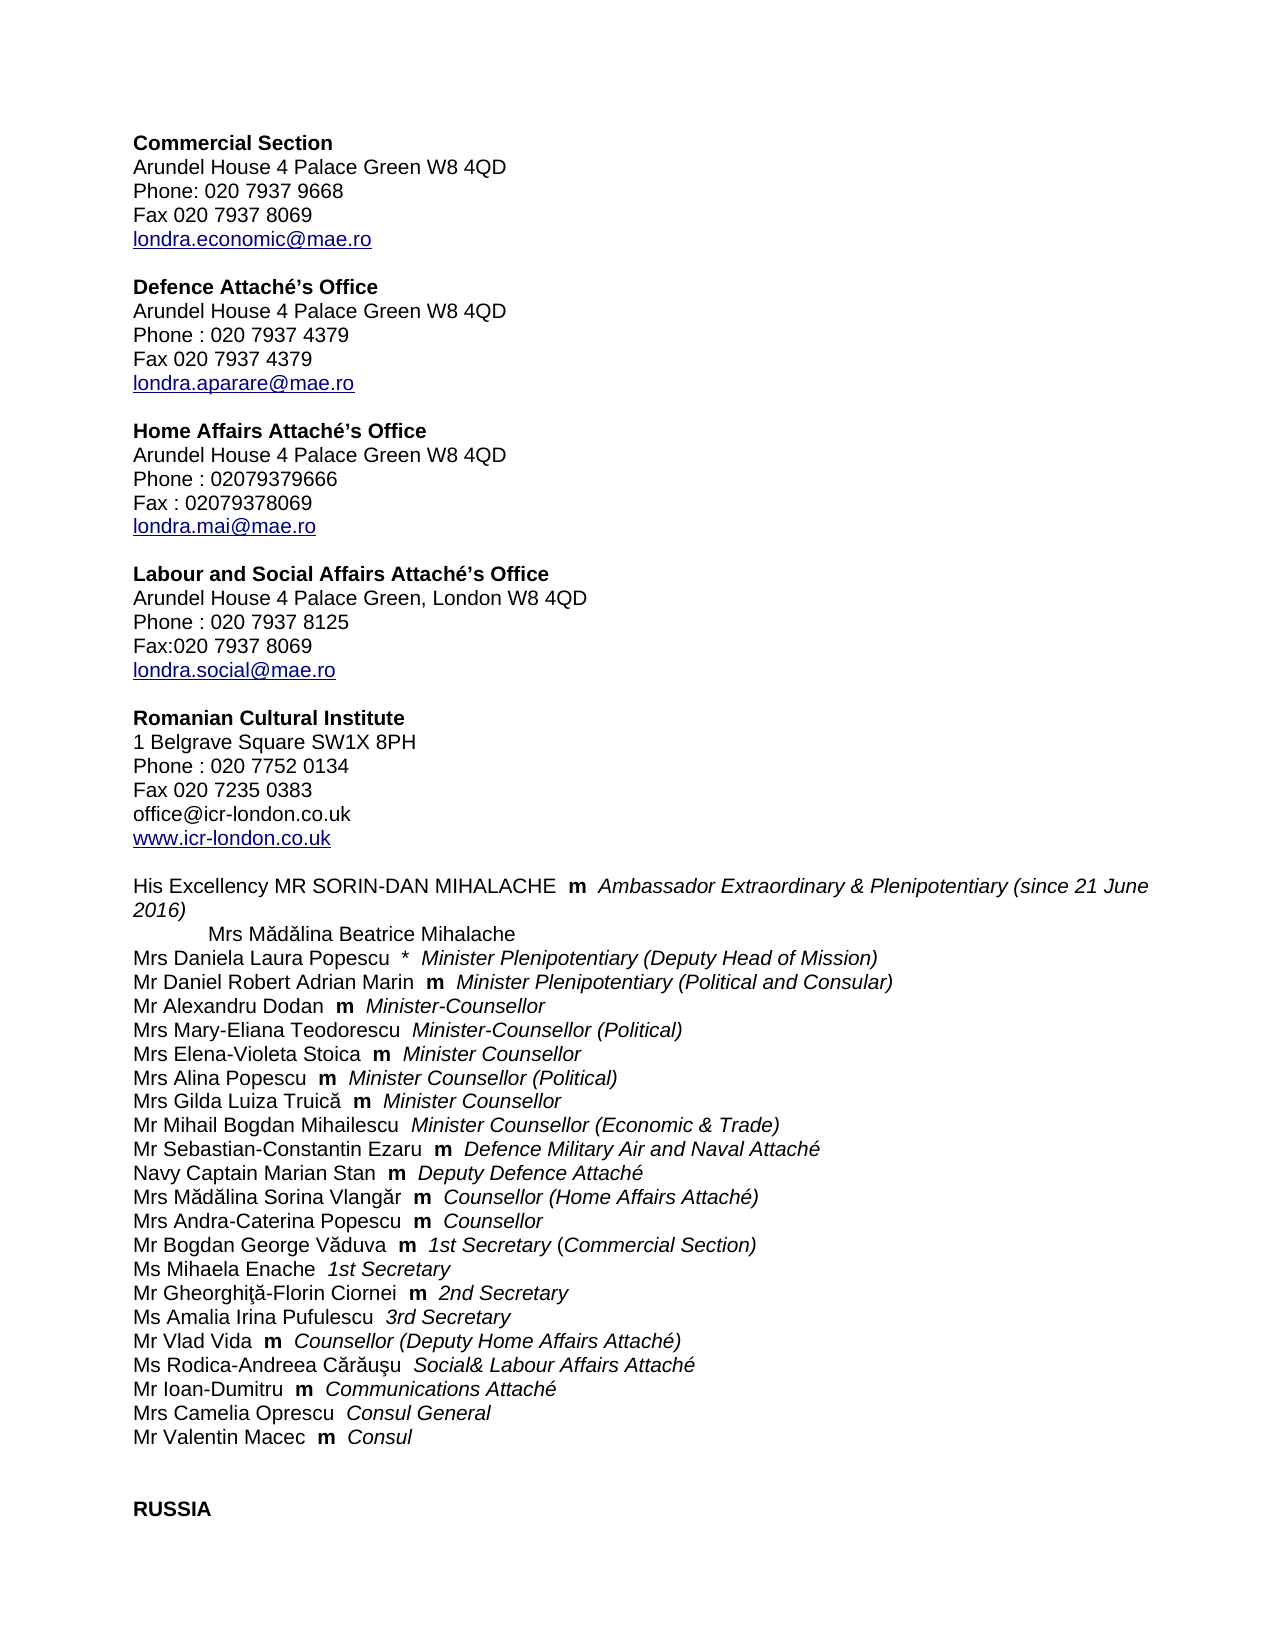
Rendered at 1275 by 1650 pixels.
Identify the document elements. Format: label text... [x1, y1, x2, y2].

text Mr Sebastian-Constantin Ezaru m Defence Military Air and Naval Attaché [133, 1137, 1181, 1161]
text Mr Bogdan George Văduva m 1st Secretary (Commercial Section) [133, 1233, 1181, 1257]
text Mr Gheorghiţă-Florin Ciornei m 2nd Secretary [133, 1281, 1181, 1305]
text Mr Daniel Robert Adrian Marin m Minister Plenipotentiary (Political and Consular) [133, 969, 1181, 993]
text londra.social@mae.ro [133, 658, 1181, 682]
text Arundel House 4 Palace Green W8 4QD [133, 155, 1181, 179]
text Mr Valentin Macec m Consul [133, 1425, 1181, 1449]
text Fax : 02079378069 [133, 490, 1181, 514]
text Mrs Mary-Eliana Teodorescu Minister-Counsellor (Political) [133, 1017, 1181, 1041]
text Mrs Andra-Caterina Popescu m Counsellor [133, 1209, 1181, 1233]
text Mr Ioan-Dumitru m Communications Attaché [133, 1377, 1181, 1401]
text 1 Belgrave Square SW1X 8PH [133, 730, 1181, 754]
text Mrs Camelia Oprescu Consul General [133, 1401, 1181, 1425]
text Fax:020 7937 8069 [133, 634, 1181, 658]
text Fax 020 7235 0383 [133, 778, 1181, 802]
text www.icr-london.co.uk [133, 826, 1181, 850]
text RUSSIA [133, 1497, 1181, 1521]
text Romanian Cultural Institute [133, 706, 1181, 730]
text Ms Amalia Irina Pufulescu 3rd Secretary [133, 1305, 1181, 1329]
text Mrs Mǎdǎlina Beatrice Mihalache [133, 922, 1181, 946]
text Mr Alexandru Dodan m Minister-Counsellor [133, 993, 1181, 1017]
text Mr Vlad Vida m Counsellor (Deputy Home Affairs Attaché) [133, 1329, 1181, 1353]
text Ms Mihaela Enache 1st Secretary [133, 1257, 1181, 1281]
text Navy Captain Marian Stan m Deputy Defence Attaché [133, 1161, 1181, 1185]
text londra.economic@mae.ro [133, 227, 1181, 251]
text His Excellency MR SORIN-DAN MIHALACHE m Ambassador Extraordinary & Plenipotentiary (since 21 June 2016) [133, 874, 1181, 922]
text Labour and Social Affairs Attaché’s Office [133, 562, 1181, 586]
text Mrs Gilda Luiza Truică m Minister Counsellor [133, 1089, 1181, 1113]
text Mr Mihail Bogdan Mihailescu Minister Counsellor (Economic & Trade) [133, 1113, 1181, 1137]
text Mrs Daniela Laura Popescu * Minister Plenipotentiary (Deputy Head of Mission) [133, 946, 1181, 969]
text Arundel House 4 Palace Green W8 4QD [133, 442, 1181, 466]
text Phone: 020 7937 9668 [133, 179, 1181, 203]
text londra.aparare@mae.ro [133, 371, 1181, 394]
text Fax 020 7937 4379 [133, 347, 1181, 371]
text Phone : 020 7937 8125 [133, 610, 1181, 634]
text Home Affairs Attaché’s Office [133, 418, 1181, 442]
text Phone : 020 7937 4379 [133, 323, 1181, 347]
text Phone : 02079379666 [133, 466, 1181, 490]
text Mrs Elena-Violeta Stoica m Minister Counsellor [133, 1041, 1181, 1065]
text londra.mai@mae.ro [133, 514, 1181, 538]
text Arundel House 4 Palace Green, London W8 4QD [133, 586, 1181, 610]
text Mrs Mădălina Sorina Vlangăr m Counsellor (Home Affairs Attaché) [133, 1185, 1181, 1209]
text office@icr-london.co.uk [133, 802, 1181, 826]
text Arundel House 4 Palace Green W8 4QD [133, 299, 1181, 323]
text Phone : 020 7752 0134 [133, 754, 1181, 778]
text Mrs Alina Popescu m Minister Counsellor (Political) [133, 1065, 1181, 1089]
text Fax 020 7937 8069 [133, 203, 1181, 227]
text Defence Attaché’s Office [133, 275, 1181, 299]
text Commercial Section [133, 131, 1181, 155]
text Ms Rodica-Andreea Cărăuşu Social& Labour Affairs Attaché [133, 1353, 1181, 1377]
